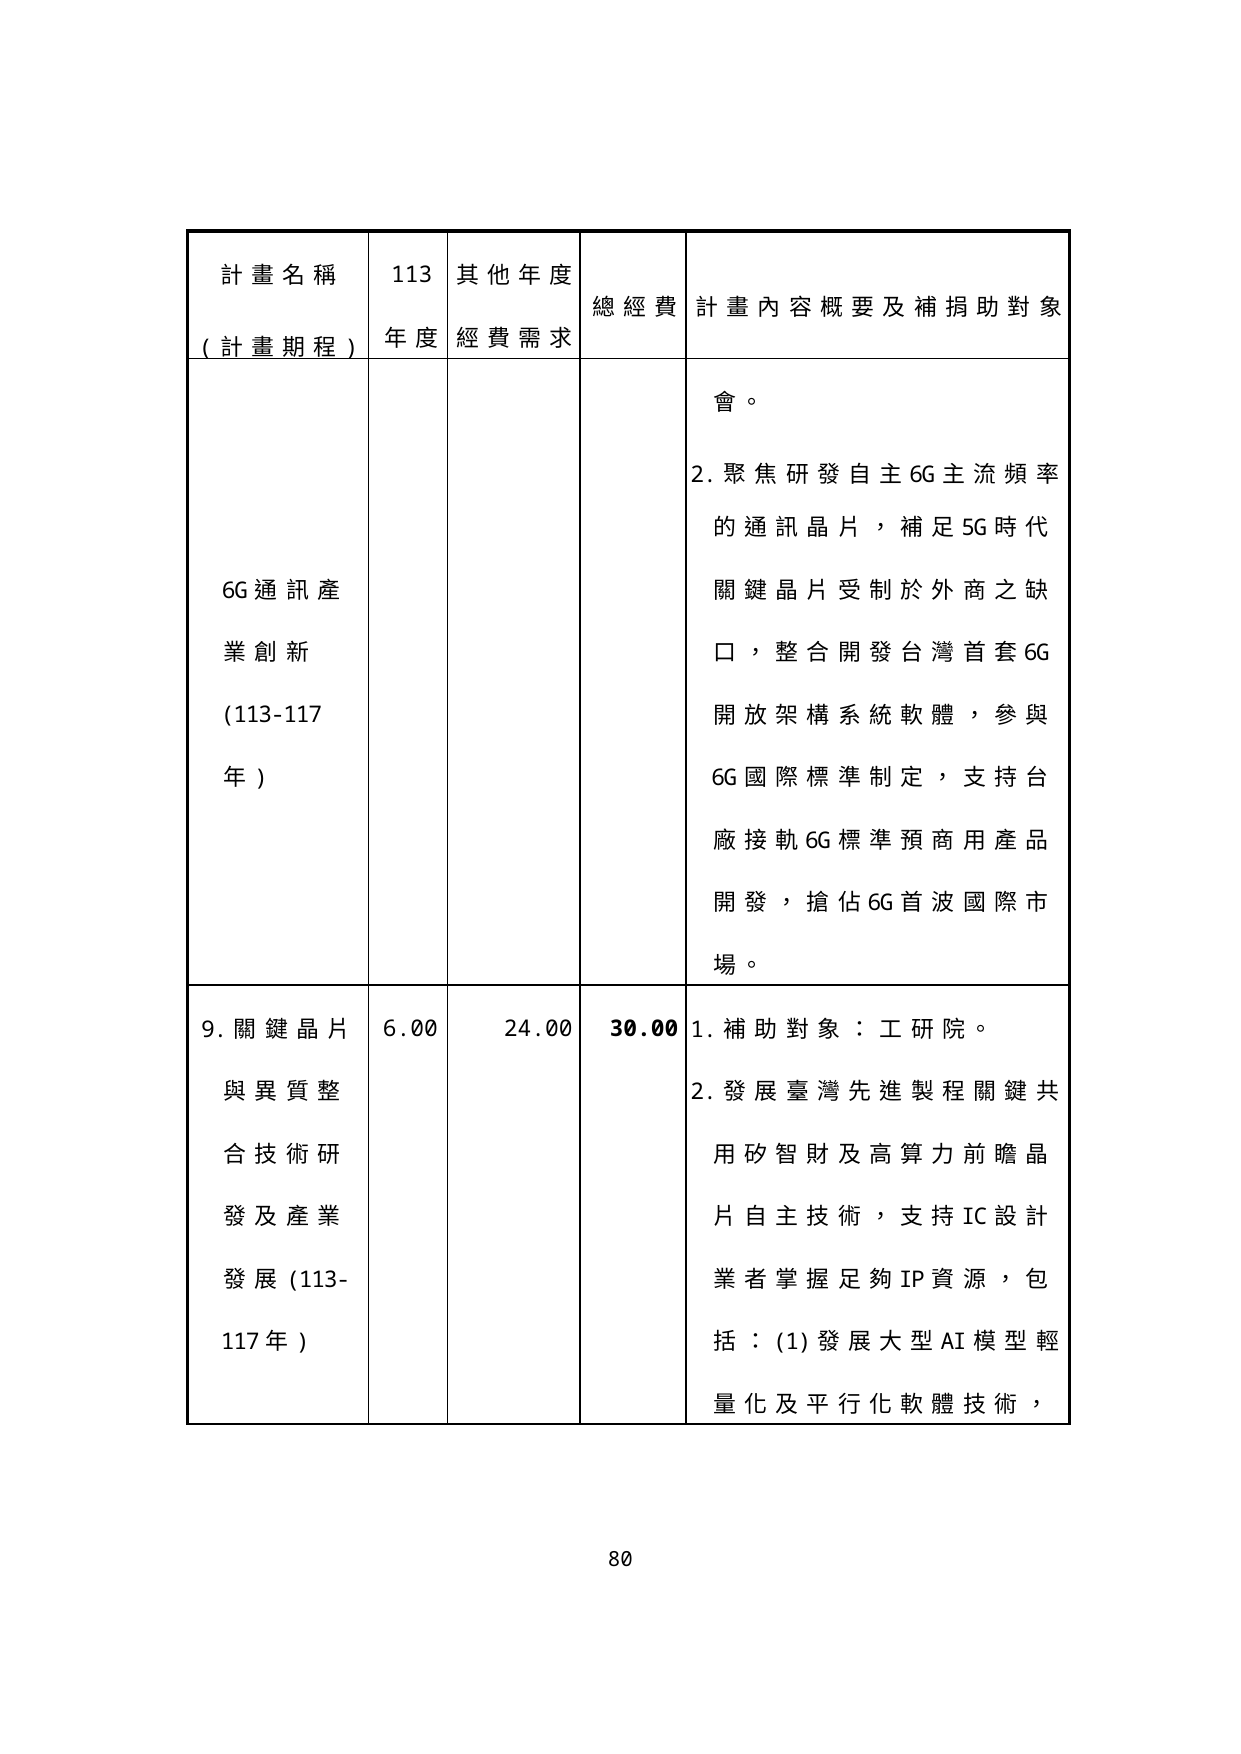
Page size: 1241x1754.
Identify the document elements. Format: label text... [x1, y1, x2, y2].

table_cell [581, 359, 685, 984]
table_header 113 年度 [369, 233, 447, 357]
table_header 計畫名稱 (計畫期程) [189, 233, 368, 357]
table_cell [369, 359, 447, 984]
table_cell 6.00 [369, 986, 447, 1423]
table_cell [448, 359, 579, 984]
table_header 總經費 [581, 233, 685, 357]
table_cell 9.關鍵晶片與異質整合技術研發及產業發展(113-117年) [189, 986, 368, 1423]
table_cell 24.00 [448, 986, 579, 1423]
table_header 其他年度經費需求 [448, 233, 579, 357]
table_cell 1.補助對象：工研院。 2.發展臺灣先進製程關鍵共用矽智財及高算力前瞻晶片自主技術，支持IC設計業者掌握足夠IP資源，包括：(1)發展大型AI模型輕量化及平行化軟體技術， [687, 986, 1068, 1423]
table_cell 30.00 [581, 986, 685, 1423]
table_header 計畫內容概要及補捐助對象 [687, 233, 1068, 357]
table_cell 會。 2.聚焦研發自主6G主流頻率的通訊晶片，補足5G時代關鍵晶片受制於外商之缺口，整合開發台灣首套6G開放架構系統軟體，參與6G國際標準制定，支持台廠接軌6G標準預商用產品開發，搶佔6G首波國際市場。 [687, 359, 1068, 984]
table_cell 6G通訊產業創新(113-117年) [189, 359, 368, 984]
